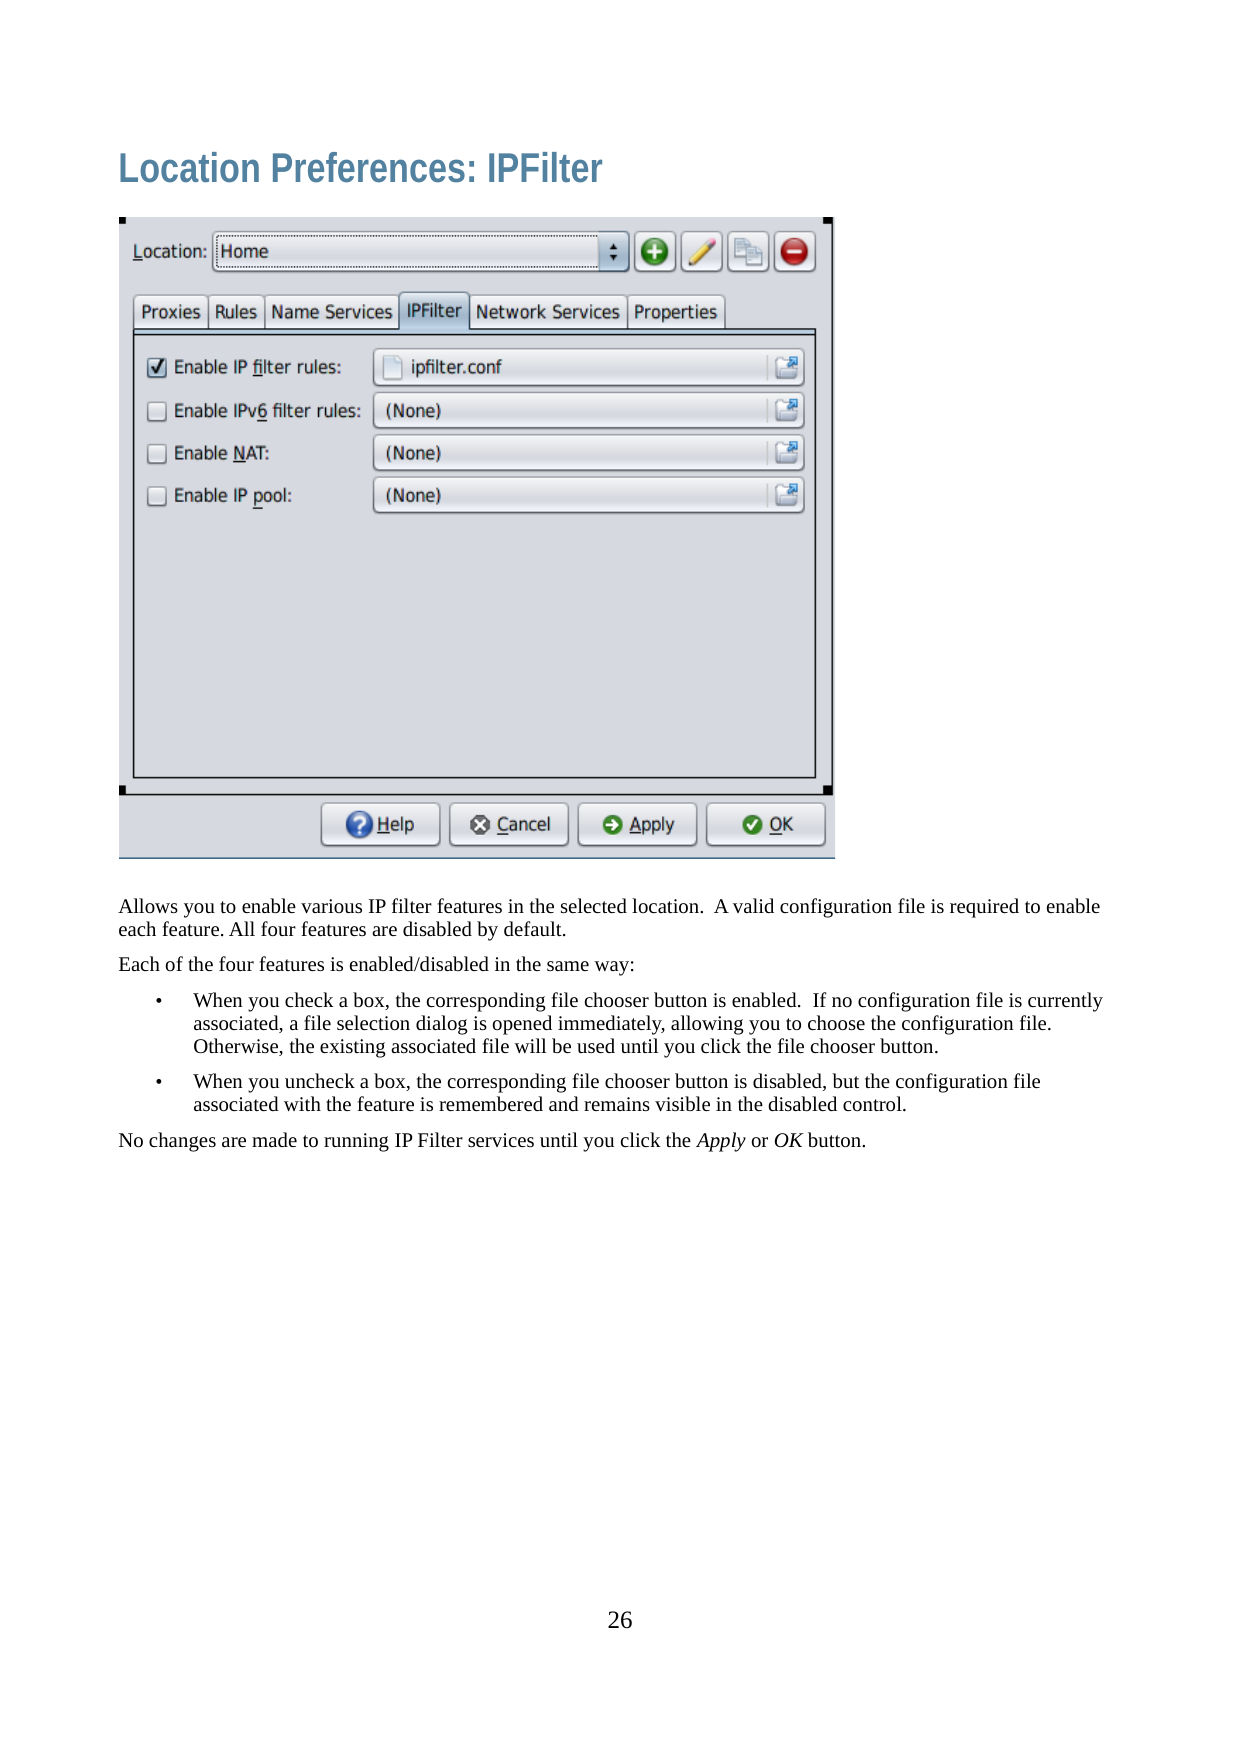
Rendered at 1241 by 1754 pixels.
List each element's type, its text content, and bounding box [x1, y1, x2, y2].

subtitle Location Preferences: IPFilter [118, 143, 1122, 191]
text No changes are made to running IP Filter services until you click the Apply or OK button. [118, 1129, 1122, 1152]
text Each of the four features is enabled/disabled in the same way: [118, 953, 1122, 976]
list When you uncheck a box, the corresponding file chooser button is disabled, but the configuration file associated with the feature is remembered and remains visible in the disabled control. [156, 1070, 1122, 1116]
text Allows you to enable various IP filter features in the selected location. A valid configuration file is required to enable each feature. All four features are disabled by default. [118, 894, 1122, 941]
picture [119, 217, 836, 859]
list When you check a box, the corresponding file chooser button is enabled. If no configuration file is currently associated, a file selection dialog is opened immediately, allowing you to choose the configuration file. Otherwise, the existing associated file will be used until you click the file chooser button. [156, 989, 1122, 1058]
